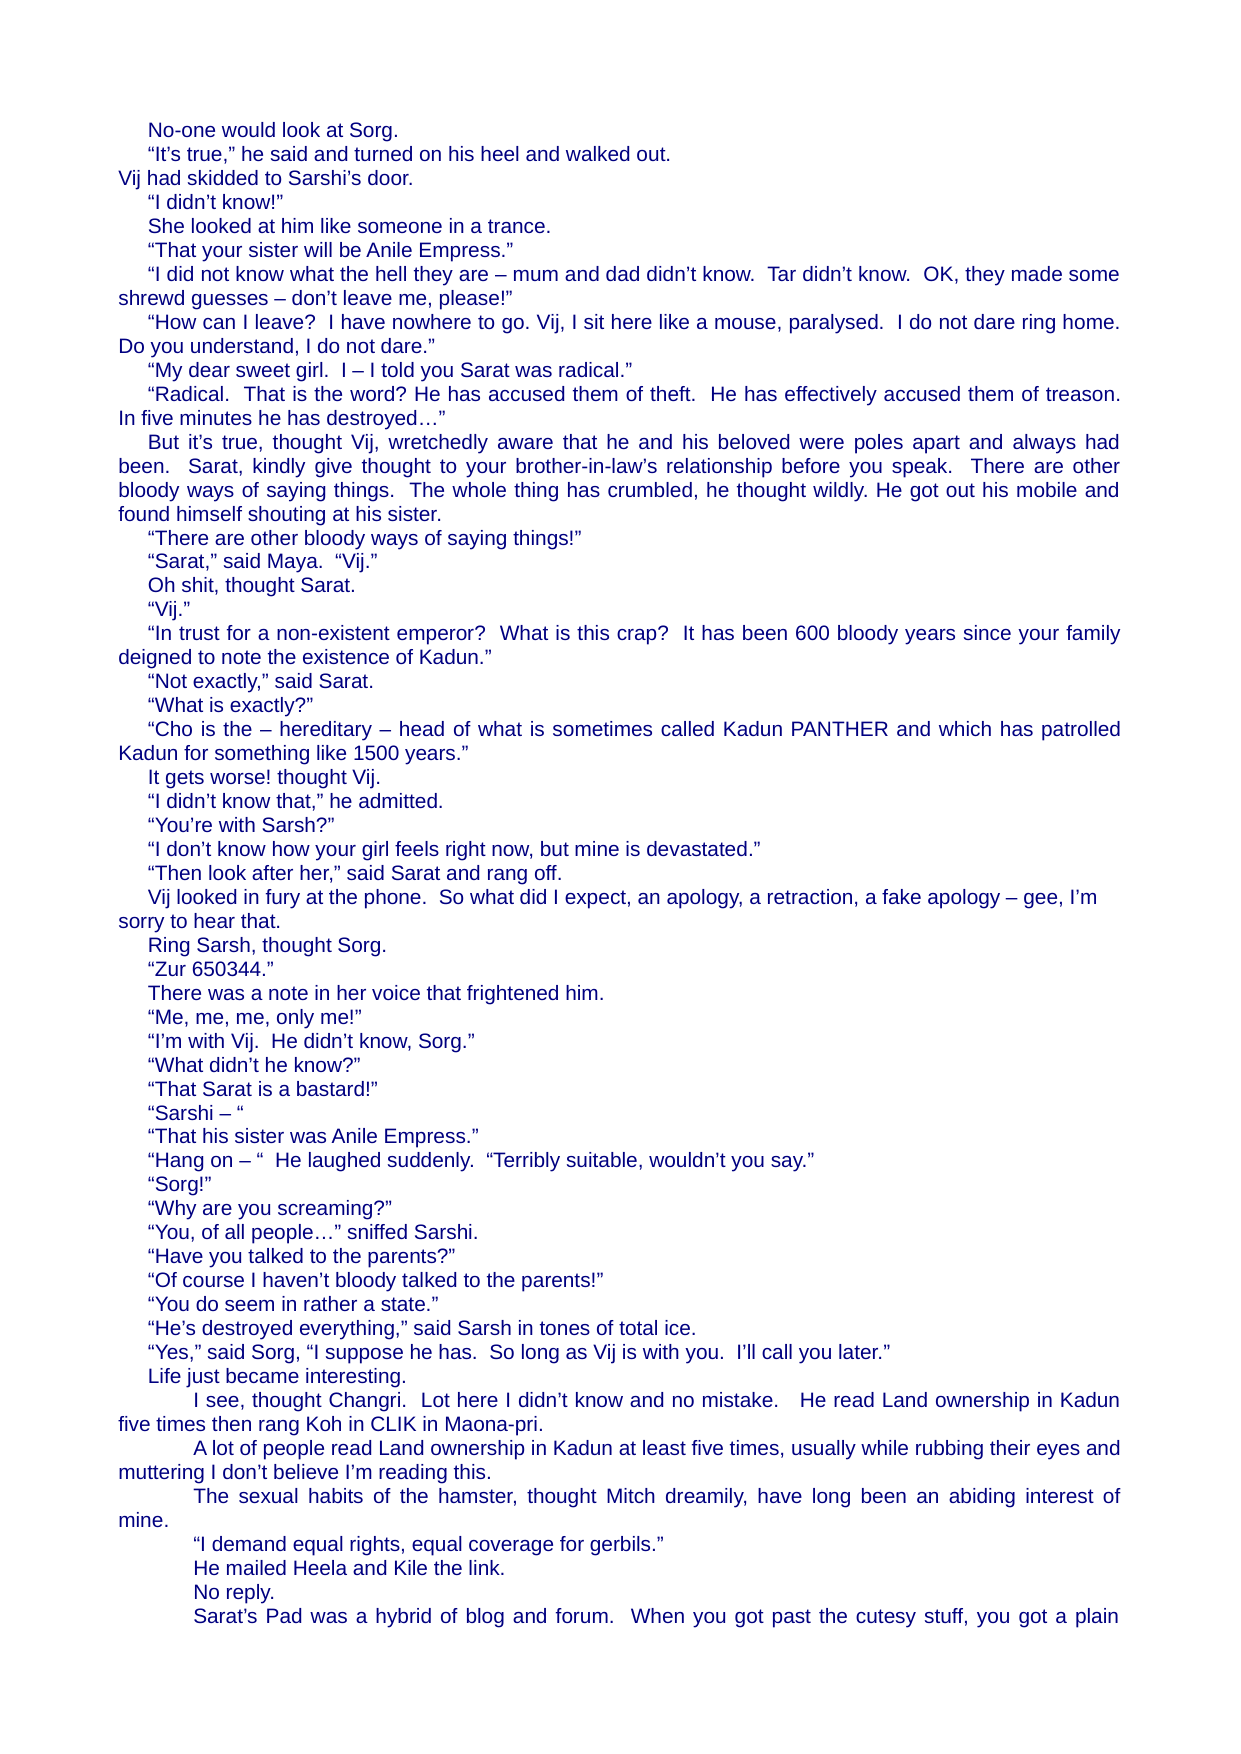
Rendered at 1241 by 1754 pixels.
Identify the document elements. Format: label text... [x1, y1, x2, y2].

text Vij looked in fury at the phone. So what did I expect, an apology, a retraction, a fake apology – gee, I’m sorry to hear that. [118, 885, 1122, 933]
text “Sorg!” [118, 1172, 1122, 1196]
text “You do seem in rather a state.” [118, 1292, 1122, 1316]
text “I didn’t know!” [118, 190, 1122, 214]
text “Yes,” said Sorg, “I suppose he has. So long as Vij is with you. I’ll call you later.” [118, 1340, 1122, 1364]
text “Radical. That is the word? He has accused them of theft. He has effectively accused them of treason. In five minutes he has destroyed…” [118, 382, 1122, 429]
text The sexual habits of the hamster, thought Mitch dreamily, have long been an abiding interest of mine. [118, 1484, 1122, 1532]
text Ring Sarsh, thought Sorg. [118, 933, 1122, 957]
text “That his sister was Anile Empress.” [118, 1124, 1122, 1148]
text “I didn’t know that,” he admitted. [118, 789, 1122, 813]
text Vij had skidded to Sarshi’s door. [118, 166, 1122, 190]
text “Of course I haven’t bloody talked to the parents!” [118, 1268, 1122, 1292]
text A lot of people read Land ownership in Kadun at least five times, usually while rubbing their eyes and muttering I don’t believe I’m reading this. [118, 1436, 1122, 1484]
text “You, of all people…” sniffed Sarshi. [118, 1220, 1122, 1244]
text “What didn’t he know?” [118, 1052, 1122, 1076]
text “He’s destroyed everything,” said Sarsh in tones of total ice. [118, 1316, 1122, 1340]
text “I demand equal rights, equal coverage for gerbils.” [118, 1532, 1122, 1556]
text He mailed Heela and Kile the link. [118, 1556, 1122, 1579]
text “What is exactly?” [118, 693, 1122, 717]
text “Have you talked to the parents?” [118, 1244, 1122, 1268]
text “I’m with Vij. He didn’t know, Sorg.” [118, 1028, 1122, 1052]
text “I did not know what the hell they are – mum and dad didn’t know. Tar didn’t know. OK, they made some shrewd guesses – don’t leave me, please!” [118, 262, 1122, 310]
text “Not exactly,” said Sarat. [118, 669, 1122, 693]
text “Sarat,” said Maya. “Vij.” [118, 549, 1122, 573]
text “Zur 650344.” [118, 957, 1122, 981]
text “Cho is the – hereditary – head of what is sometimes called Kadun PANTHER and which has patrolled Kadun for something like 1500 years.” [118, 717, 1122, 765]
text No reply. [118, 1579, 1122, 1603]
text “That your sister will be Anile Empress.” [118, 238, 1122, 262]
text Life just became interesting. [118, 1364, 1122, 1388]
text Sarat’s Pad was a hybrid of blog and forum. When you got past the cutesy stuff, you got a plain [118, 1603, 1122, 1627]
text But it’s true, thought Vij, wretchedly aware that he and his beloved were poles apart and always had been. Sarat, kindly give thought to your brother-in-law’s relationship before you speak. There are other bloody ways of saying things. The whole thing has crumbled, he thought wildly. He got out his mobile and found himself shouting at his sister. [118, 429, 1122, 525]
text “How can I leave? I have nowhere to go. Vij, I sit here like a mouse, paralysed. I do not dare ring home. Do you understand, I do not dare.” [118, 310, 1122, 358]
text “Then look after her,” said Sarat and rang off. [118, 861, 1122, 885]
text “My dear sweet girl. I – I told you Sarat was radical.” [118, 358, 1122, 382]
text It gets worse! thought Vij. [118, 765, 1122, 789]
text “Hang on – “ He laughed suddenly. “Terribly suitable, wouldn’t you say.” [118, 1148, 1122, 1172]
text “Vij.” [118, 597, 1122, 621]
text “Why are you screaming?” [118, 1196, 1122, 1220]
text Oh shit, thought Sarat. [118, 573, 1122, 597]
text “That Sarat is a bastard!” [118, 1076, 1122, 1100]
text “There are other bloody ways of saying things!” [118, 525, 1122, 549]
text “Me, me, me, only me!” [118, 1004, 1122, 1028]
text “In trust for a non-existent emperor? What is this crap? It has been 600 bloody years since your family deigned to note the existence of Kadun.” [118, 621, 1122, 669]
text “I don’t know how your girl feels right now, but mine is devastated.” [118, 837, 1122, 861]
text No-one would look at Sorg. [118, 118, 1122, 142]
text “Sarshi – “ [118, 1100, 1122, 1124]
text She looked at him like someone in a trance. [118, 214, 1122, 238]
text I see, thought Changri. Lot here I didn’t know and no mistake. He read Land ownership in Kadun five times then rang Koh in CLIK in Maona-pri. [118, 1388, 1122, 1436]
text “You’re with Sarsh?” [118, 813, 1122, 837]
text “It’s true,” he said and turned on his heel and walked out. [118, 142, 1122, 166]
text There was a note in her voice that frightened him. [118, 981, 1122, 1004]
